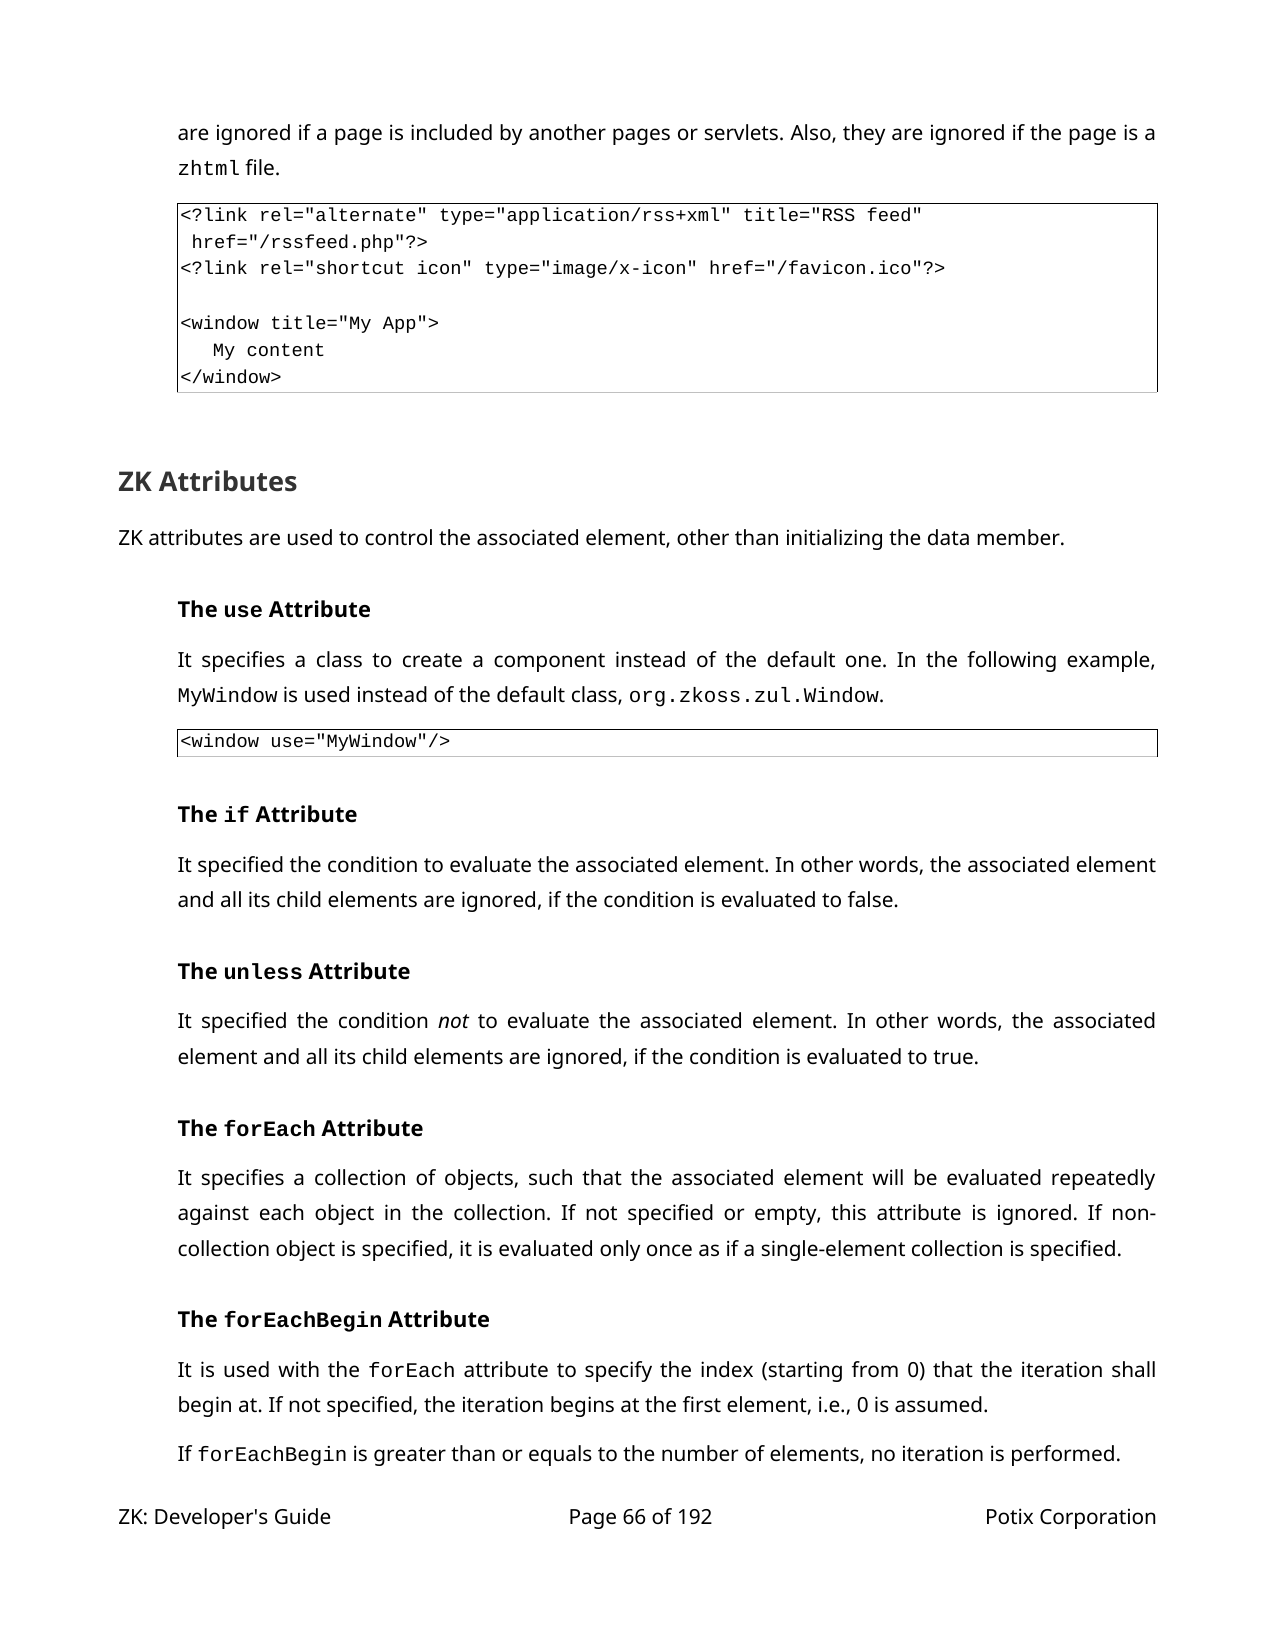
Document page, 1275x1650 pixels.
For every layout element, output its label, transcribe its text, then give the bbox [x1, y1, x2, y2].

text href="/rssfeed.php"?> <?link rel="shortcut icon" type="image/x-icon" href="/favicon.ico"?> [178, 230, 1157, 281]
text It is used with the forEach attribute to specify the index (starting from 0) that the iteration shall begin at. If not specified, the iteration begins at the first element, i.e., 0 is assumed. [177, 1355, 1157, 1419]
text My content [178, 338, 1157, 362]
subtitle The use Attribute [177, 594, 1157, 624]
text </window> [178, 365, 1157, 392]
text <window use="MyWindow"/> [178, 730, 1157, 756]
subtitle The forEach Attribute [177, 1112, 1157, 1143]
text It specified the condition to evaluate the associated element. In other words, the associated element and all its child elements are ignored, if the condition is evaluated to false. [177, 850, 1157, 913]
text If forEachBegin is greater than or equals to the number of elements, no iteration is performed. [177, 1439, 1157, 1468]
text ZK attributes are used to control the associated element, other than initializing the data member. [118, 523, 1157, 552]
subtitle ZK Attributes [118, 463, 1157, 500]
subtitle The forEachBegin Attribute [177, 1304, 1157, 1334]
text It specifies a class to create a component instead of the default one. In the following example, MyWindow is used instead of the default class, org.zkoss.zul.Window. [177, 645, 1157, 709]
text <?link rel="alternate" type="application/rss+xml" title="RSS feed" [178, 204, 1157, 227]
subtitle The unless Attribute [177, 956, 1157, 986]
subtitle The if Attribute [177, 799, 1157, 829]
text It specified the condition not to evaluate the associated element. In other words, the associated element and all its child elements are ignored, if the condition is evaluated to true. [177, 1007, 1157, 1070]
text It specifies a collection of objects, such that the associated element will be evaluated repeatedly against each object in the collection. If not specified or empty, this attribute is ignored. If non-collection object is specified, it is evaluated only once as if a single-element collection is specified. [177, 1163, 1157, 1262]
text <window title="My App"> [178, 311, 1157, 335]
text are ignored if a page is included by another pages or servlets. Also, they are ignored if the page is a zhtml file. [177, 118, 1157, 182]
